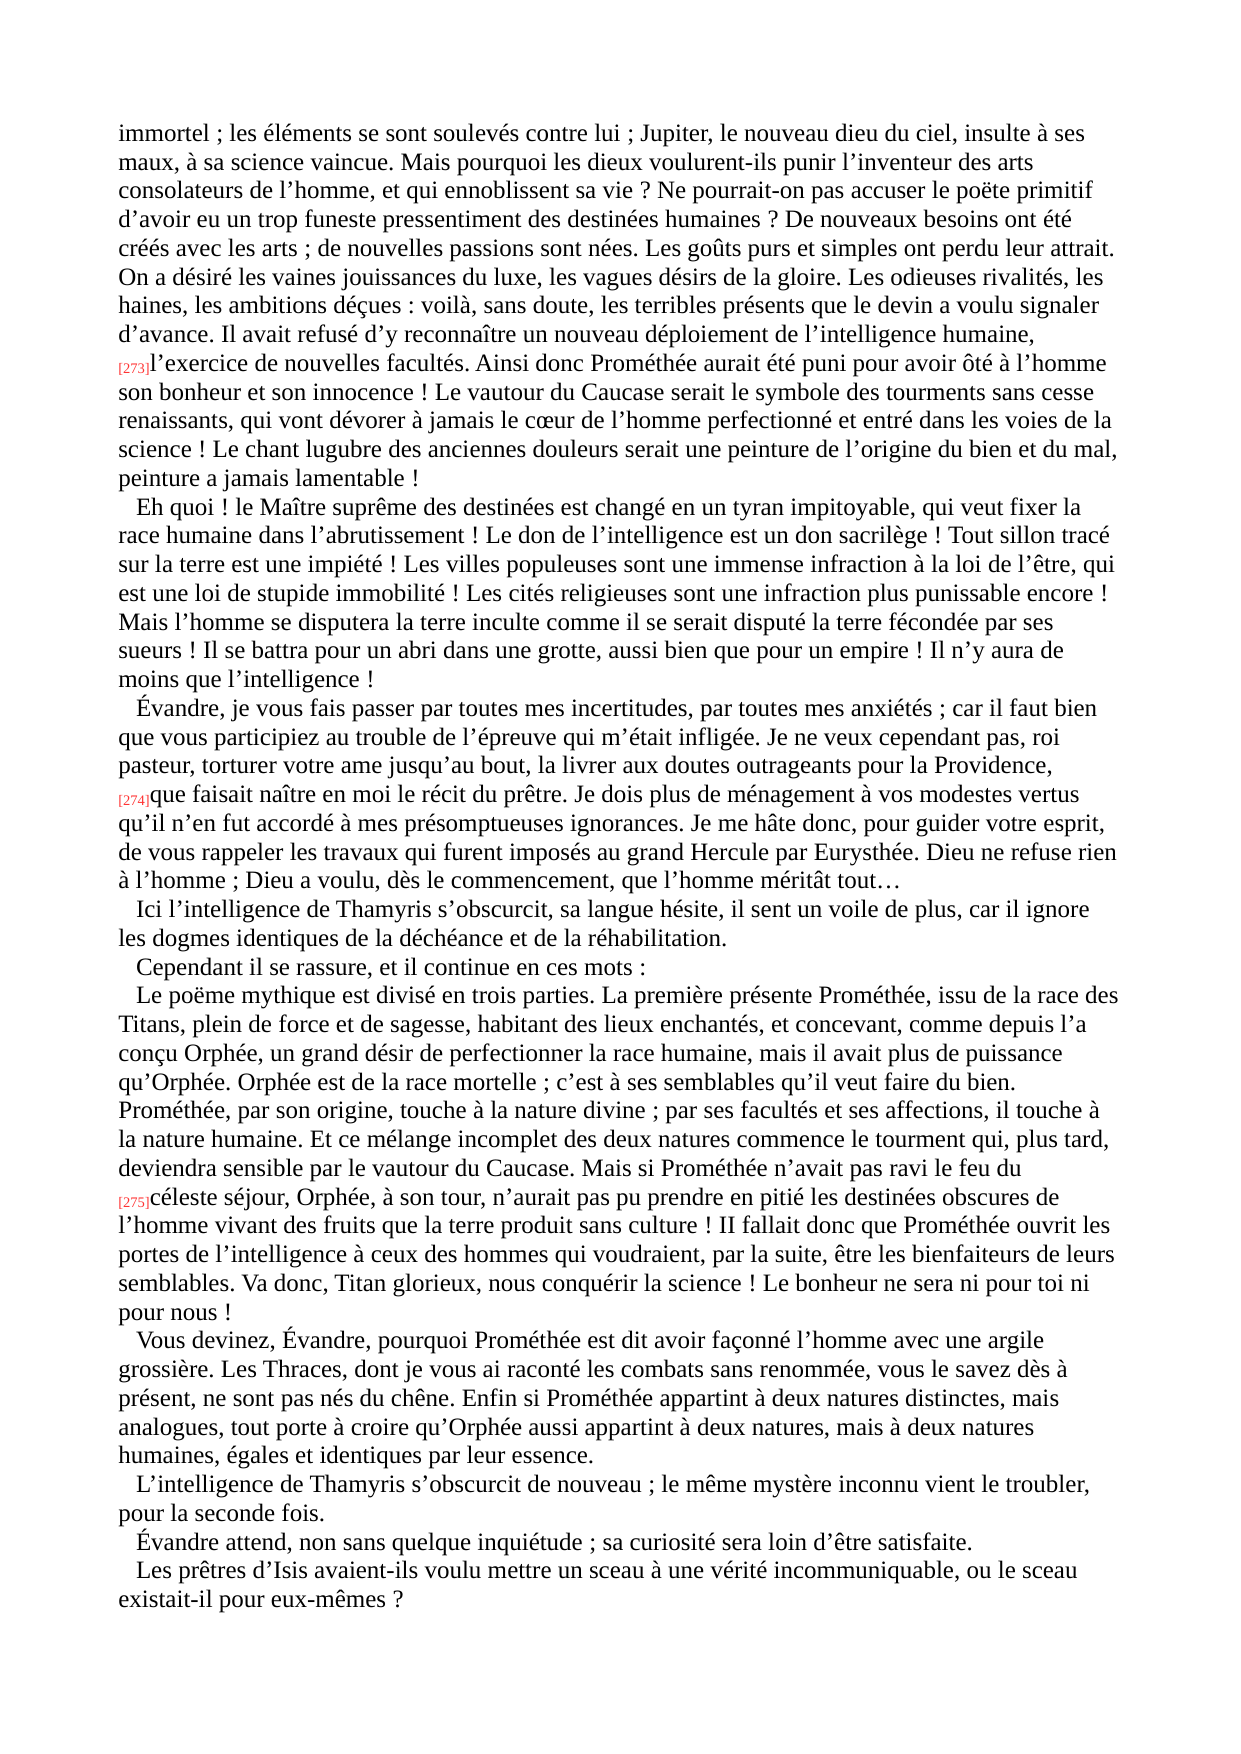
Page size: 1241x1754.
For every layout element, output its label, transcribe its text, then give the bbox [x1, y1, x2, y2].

text Cependant il se rassure, et il continue en ces mots : [118, 952, 1122, 981]
text Eh quoi ! le Maître suprême des destinées est changé en un tyran impitoyable, qui veut fixer la race humaine dans l’abrutissement ! Le don de l’intelligence est un don sacrilège ! Tout sillon tracé sur la terre est une impiété ! Les villes populeuses sont une immense infraction à la loi de l’être, qui est une loi de stupide immobilité ! Les cités religieuses sont une infraction plus punissable encore ! Mais l’homme se disputera la terre inculte comme il se serait disputé la terre fécondée par ses sueurs ! Il se battra pour un abri dans une grotte, aussi bien que pour un empire ! Il n’y aura de moins que l’intelligence ! [118, 492, 1122, 693]
text Évandre attend, non sans quelque inquiétude ; sa curiosité sera loin d’être satisfaite. [118, 1527, 1122, 1556]
text Le poëme mythique est divisé en trois parties. La première présente Prométhée, issu de la race des Titans, plein de force et de sagesse, habitant des lieux enchantés, et concevant, comme depuis l’a conçu Orphée, un grand désir de perfectionner la race humaine, mais il avait plus de puissance qu’Orphée. Orphée est de la race mortelle ; c’est à ses semblables qu’il veut faire du bien. Prométhée, par son origine, touche à la nature divine ; par ses facultés et ses affections, il touche à la nature humaine. Et ce mélange incomplet des deux natures commence le tourment qui, plus tard, deviendra sensible par le vautour du Caucase. Mais si Prométhée n’avait pas ravi le feu du [275]céleste séjour, Orphée, à son tour, n’aurait pas pu prendre en pitié les destinées obscures de l’homme vivant des fruits que la terre produit sans culture ! II fallait donc que Prométhée ouvrit les portes de l’intelligence à ceux des hommes qui voudraient, par la suite, être les bienfaiteurs de leurs semblables. Va donc, Titan glorieux, nous conquérir la science ! Le bonheur ne sera ni pour toi ni pour nous ! [118, 981, 1122, 1326]
text Ici l’intelligence de Thamyris s’obscurcit, sa langue hésite, il sent un voile de plus, car il ignore les dogmes identiques de la déchéance et de la réhabilitation. [118, 894, 1122, 952]
text Évandre, je vous fais passer par toutes mes incertitudes, par toutes mes anxiétés ; car il faut bien que vous participiez au trouble de l’épreuve qui m’était infligée. Je ne veux cependant pas, roi pasteur, torturer votre ame jusqu’au bout, la livrer aux doutes outrageants pour la Providence, [274]que faisait naître en moi le récit du prêtre. Je dois plus de ménagement à vos modestes vertus qu’il n’en fut accordé à mes présomptueuses ignorances. Je me hâte donc, pour guider votre esprit, de vous rappeler les travaux qui furent imposés au grand Hercule par Eurysthée. Dieu ne refuse rien à l’homme ; Dieu a voulu, dès le commencement, que l’homme méritât tout… [118, 693, 1122, 894]
text Les prêtres d’Isis avaient-ils voulu mettre un sceau à une vérité incommuniquable, ou le sceau existait-il pour eux-mêmes ? [118, 1556, 1122, 1613]
text L’intelligence de Thamyris s’obscurcit de nouveau ; le même mystère inconnu vient le troubler, pour la seconde fois. [118, 1469, 1122, 1527]
text immortel ; les éléments se sont soulevés contre lui ; Jupiter, le nouveau dieu du ciel, insulte à ses maux, à sa science vaincue. Mais pourquoi les dieux voulurent-ils punir l’inventeur des arts consolateurs de l’homme, et qui ennoblissent sa vie ? Ne pourrait-on pas accuser le poëte primitif d’avoir eu un trop funeste pressentiment des destinées humaines ? De nouveaux besoins ont été créés avec les arts ; de nouvelles passions sont nées. Les goûts purs et simples ont perdu leur attrait. On a désiré les vaines jouissances du luxe, les vagues désirs de la gloire. Les odieuses rivalités, les haines, les ambitions déçues : voilà, sans doute, les terribles présents que le devin a voulu signaler d’avance. Il avait refusé d’y reconnaître un nouveau déploiement de l’intelligence humaine, [273]l’exercice de nouvelles facultés. Ainsi donc Prométhée aurait été puni pour avoir ôté à l’homme son bonheur et son innocence ! Le vautour du Caucase serait le symbole des tourments sans cesse renaissants, qui vont dévorer à jamais le cœur de l’homme perfectionné et entré dans les voies de la science ! Le chant lugubre des anciennes douleurs serait une peinture de l’origine du bien et du mal, peinture a jamais lamentable ! [118, 118, 1122, 492]
text Vous devinez, Évandre, pourquoi Prométhée est dit avoir façonné l’homme avec une argile grossière. Les Thraces, dont je vous ai raconté les combats sans renommée, vous le savez dès à présent, ne sont pas nés du chêne. Enfin si Prométhée appartint à deux natures distinctes, mais analogues, tout porte à croire qu’Orphée aussi appartint à deux natures, mais à deux natures humaines, égales et identiques par leur essence. [118, 1326, 1122, 1469]
